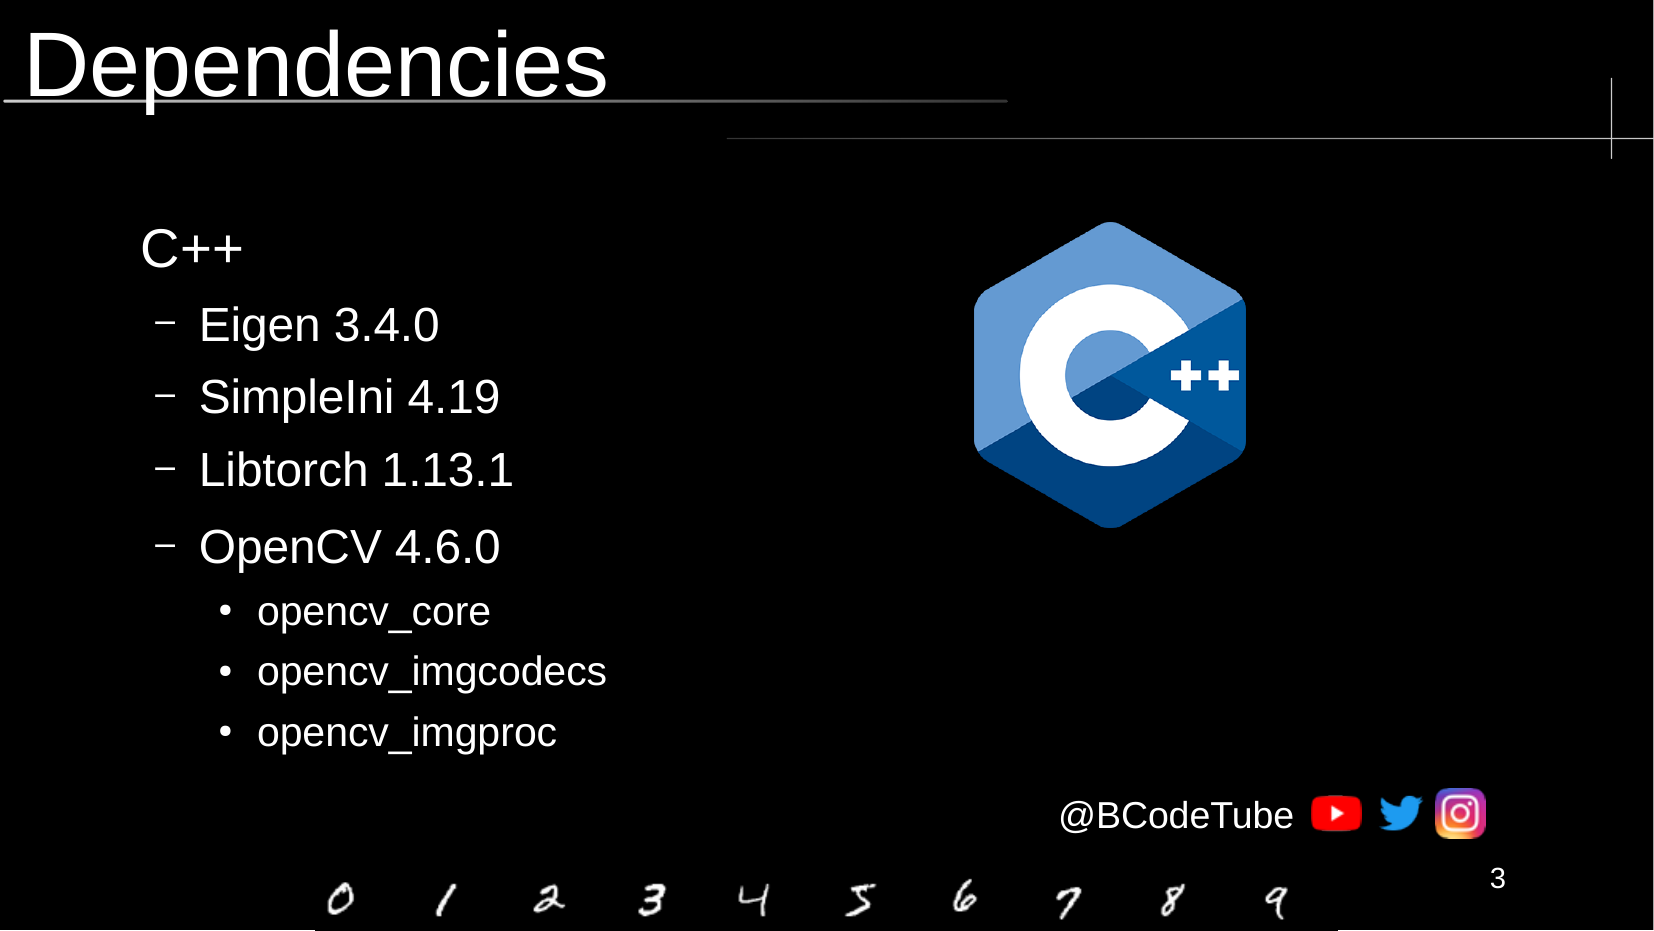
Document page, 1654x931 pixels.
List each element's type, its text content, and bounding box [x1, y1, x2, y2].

picture [974, 222, 1246, 528]
picture [315, 873, 1338, 931]
picture [1311, 788, 1362, 839]
picture [1435, 788, 1486, 839]
list C++ Eigen 3.4.0 SimpleIni 4.19 Libtorch 1.13.1 OpenCV 4.6.0 opencv_core opencv_imgcodecs opencv_imgproc [82, 217, 1571, 758]
picture [1376, 788, 1427, 839]
title Dependencies [23, 11, 1589, 119]
